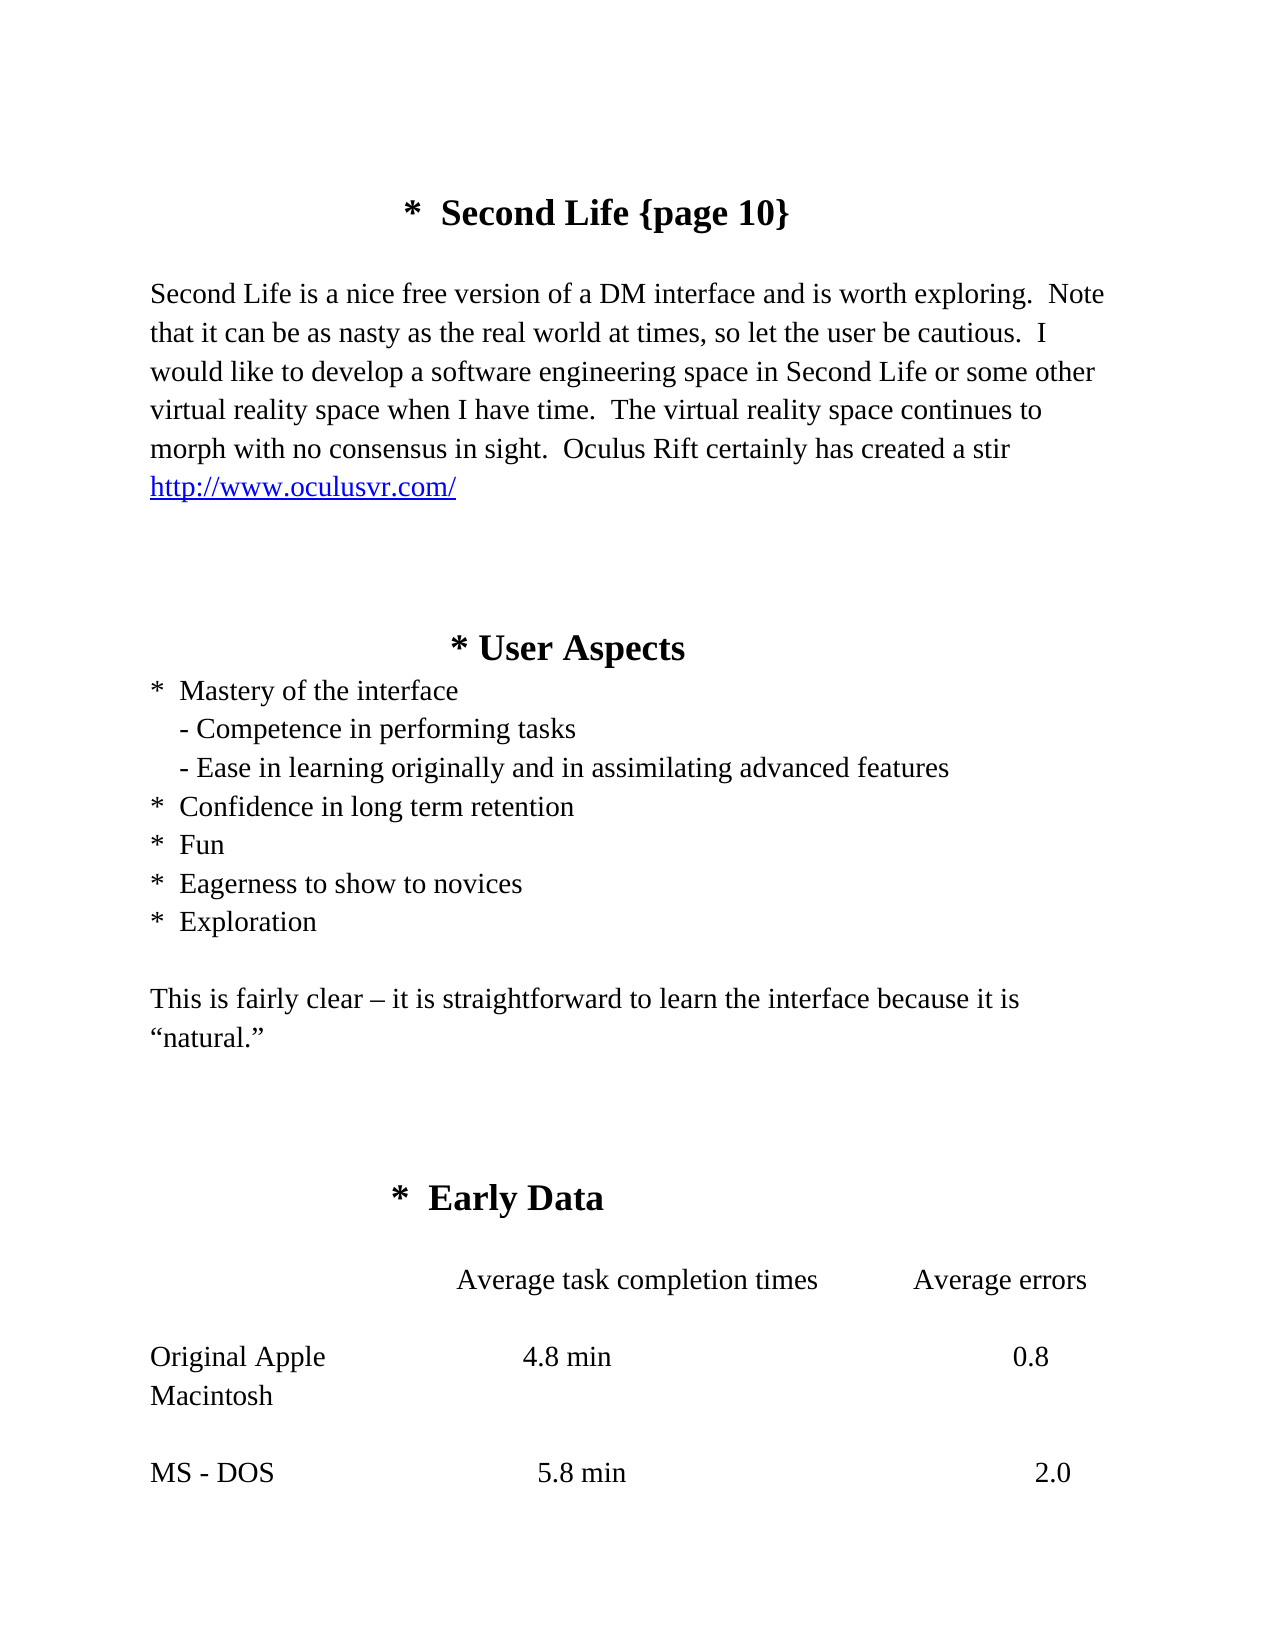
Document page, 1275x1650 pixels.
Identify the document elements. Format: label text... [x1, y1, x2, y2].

text * Second Life {page 10} Second Life is a nice free version of a DM interface and is worth exploring. Note that it can be as nasty as the real world at times, so let the user be cautious. I would like to develop a software engineering space in Second Life or some other virtual reality space when I have time. The virtual reality space continues to morph with no consensus in sight. Oculus Rift certainly has created a stir http://www.oculusvr.com/ * User Aspects * Mastery of the interface - Competence in performing tasks - Ease in learning originally and in assimilating advanced features * Confidence in long term retention * Fun * Eagerness to show to novices * Exploration This is fairly clear – it is straightforward to learn the interface because it is “natural.” * Early Data Average task completion times Average errors Original Apple 4.8 min 0.8 Macintosh MS - DOS 5.8 min 2.0 [150, 150, 1125, 1488]
